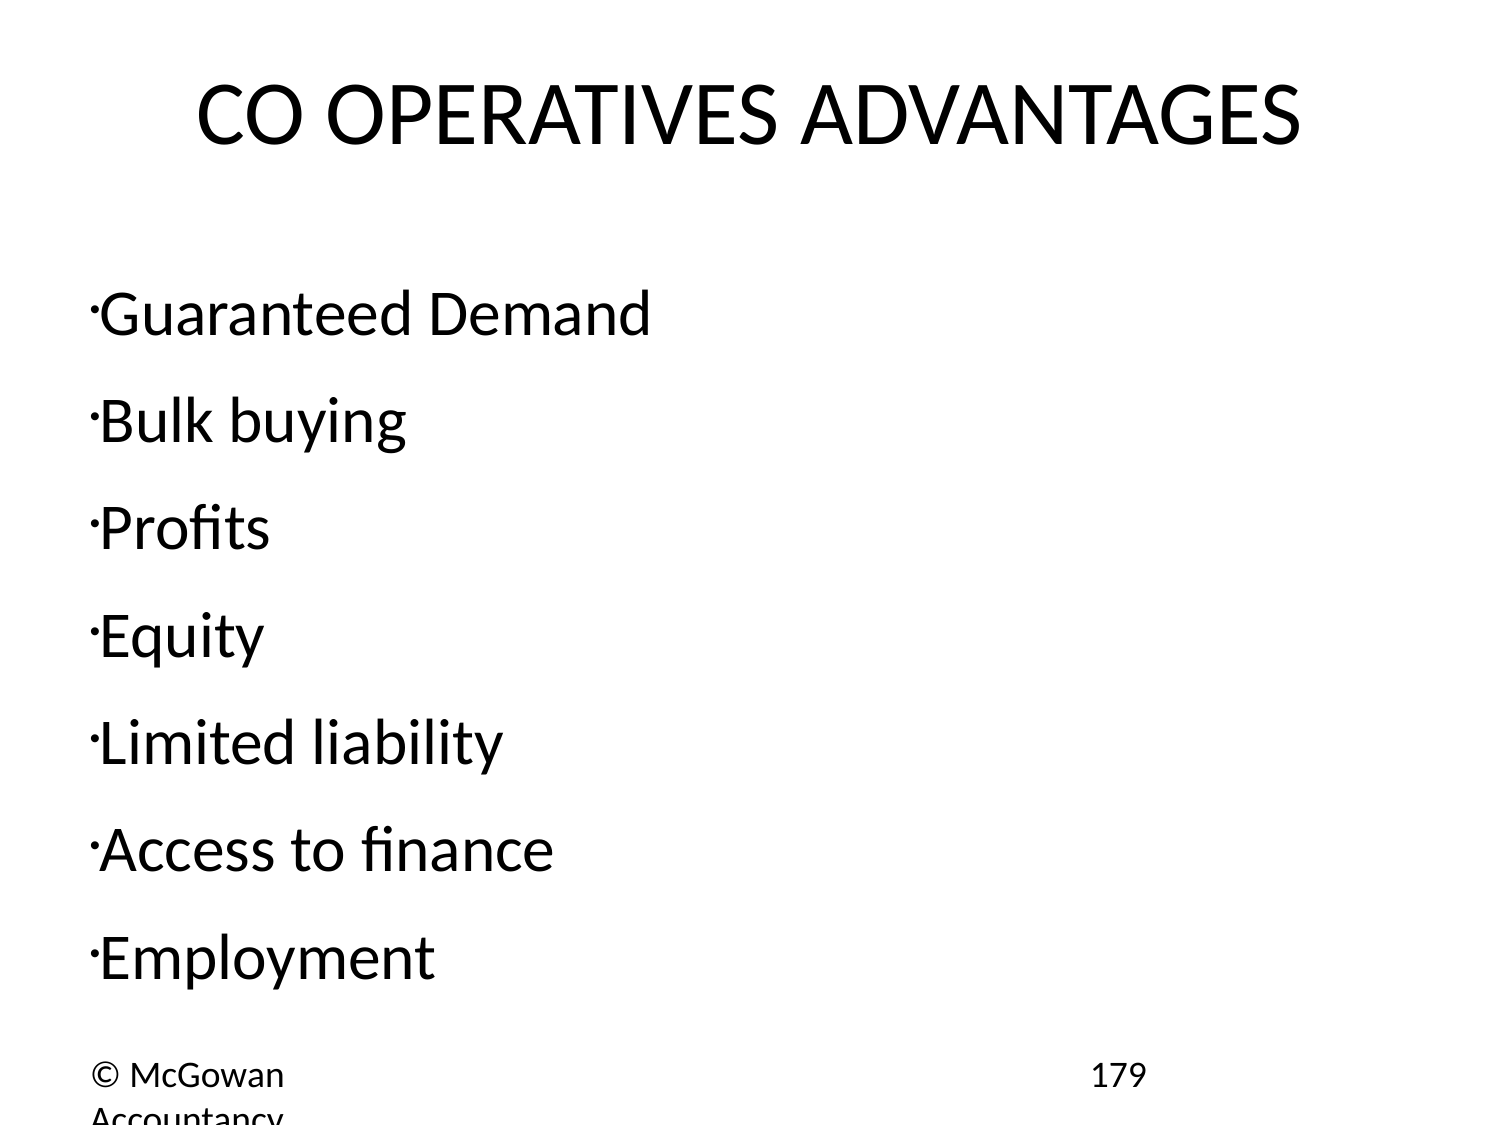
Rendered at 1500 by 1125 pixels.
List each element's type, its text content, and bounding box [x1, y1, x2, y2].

title CO OPERATIVES ADVANTAGES [75, 45, 1425, 233]
list Guaranteed Demand Bulk buying Profits Equity Limited liability Access to finance Employment [75, 262, 1425, 1005]
text_box © McGowan Accountancy Services [75, 1042, 425, 1103]
text_box [1074, 1042, 1425, 1103]
